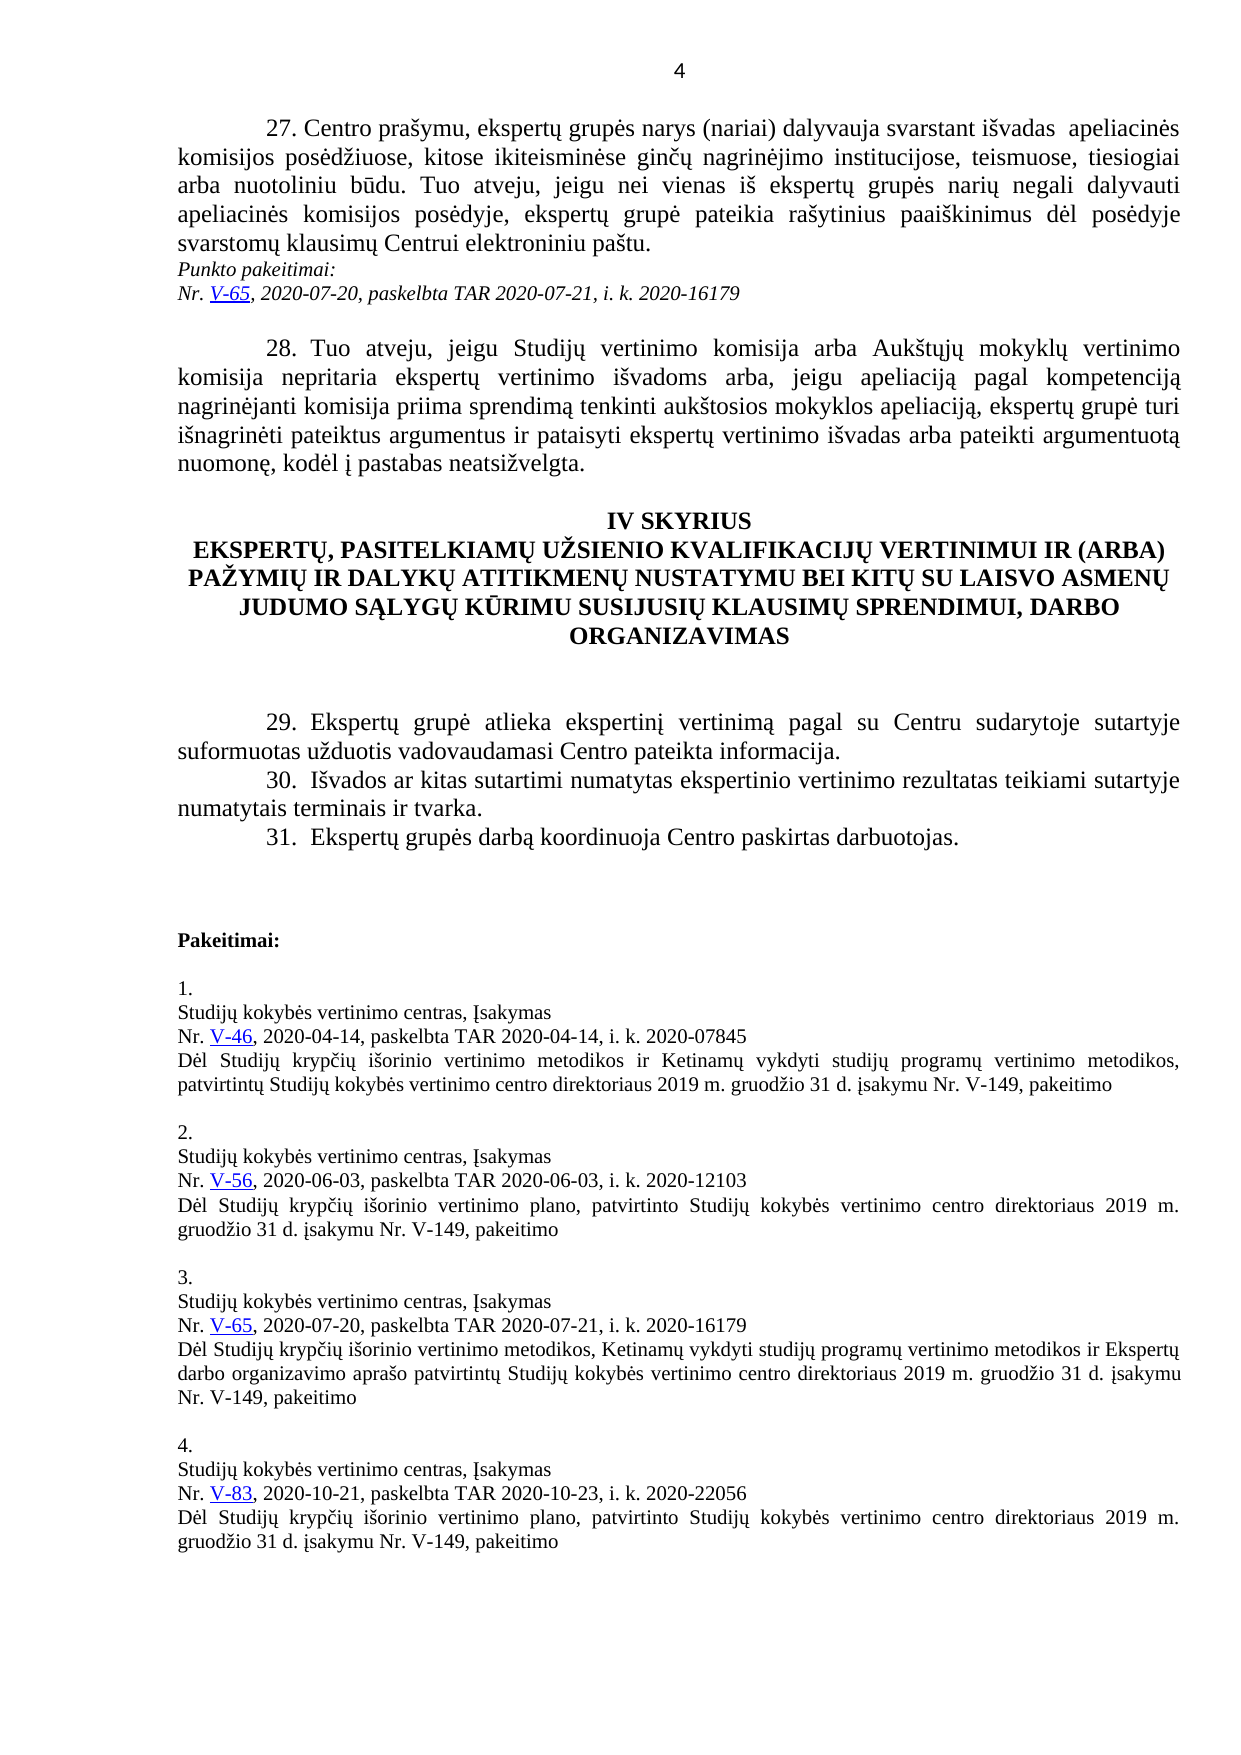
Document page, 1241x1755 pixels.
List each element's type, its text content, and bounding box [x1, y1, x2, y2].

text Dėl Studijų krypčių išorinio vertinimo metodikos ir Ketinamų vykdyti studijų programų vertinimo metodikos, patvirtintų Studijų kokybės vertinimo centro direktoriaus 2019 m. gruodžio 31 d. įsakymu Nr. V-149, pakeitimo [177, 1048, 1181, 1096]
text Nr. V-56, 2020-06-03, paskelbta TAR 2020-06-03, i. k. 2020-12103 [177, 1168, 1181, 1192]
text 2. [177, 1120, 1181, 1144]
text 4. [177, 1433, 1181, 1457]
text 3. [177, 1265, 1181, 1289]
text Nr. V-65, 2020-07-20, paskelbta TAR 2020-07-21, i. k. 2020-16179 [177, 1313, 1181, 1337]
text IV SKYRIUS [177, 506, 1181, 535]
text 30. Išvados ar kitas sutartimi numatytas ekspertinio vertinimo rezultatas teikiami sutartyje numatytais terminais ir tvarka. [177, 765, 1181, 822]
text Dėl Studijų krypčių išorinio vertinimo plano, patvirtinto Studijų kokybės vertinimo centro direktoriaus 2019 m. gruodžio 31 d. įsakymu Nr. V-149, pakeitimo [177, 1505, 1181, 1553]
text Dėl Studijų krypčių išorinio vertinimo metodikos, Ketinamų vykdyti studijų programų vertinimo metodikos ir Ekspertų darbo organizavimo aprašo patvirtintų Studijų kokybės vertinimo centro direktoriaus 2019 m. gruodžio 31 d. įsakymu Nr. V-149, pakeitimo [177, 1337, 1181, 1409]
text 31. Ekspertų grupės darbą koordinuoja Centro paskirtas darbuotojas. [177, 822, 1181, 851]
text 1. [177, 976, 1181, 1000]
text Dėl Studijų krypčių išorinio vertinimo plano, patvirtinto Studijų kokybės vertinimo centro direktoriaus 2019 m. gruodžio 31 d. įsakymu Nr. V-149, pakeitimo [177, 1192, 1181, 1241]
text Studijų kokybės vertinimo centras, Įsakymas [177, 1144, 1181, 1168]
text EKSPERTŲ, PASITELKIAMŲ UŽSIENIO KVALIFIKACIJŲ VERTINIMUI IR (ARBA) PAŽYMIŲ IR DALYKŲ ATITIKMENŲ NUSTATYMU BEI KITŲ SU LAISVO ASMENŲ JUDUMO SĄLYGŲ KŪRIMU SUSIJUSIŲ KLAUSIMŲ SPRENDIMUI, DARBO ORGANIZAVIMAS [177, 535, 1181, 650]
text Studijų kokybės vertinimo centras, Įsakymas [177, 1289, 1181, 1313]
text Nr. V-46, 2020-04-14, paskelbta TAR 2020-04-14, i. k. 2020-07845 [177, 1024, 1181, 1048]
text 27. Centro prašymu, ekspertų grupės narys (nariai) dalyvauja svarstant išvadas apeliacinės komisijos posėdžiuose, kitose ikiteisminėse ginčų nagrinėjimo institucijose, teismuose, tiesiogiai arba nuotoliniu būdu. Tuo atveju, jeigu nei vienas iš ekspertų grupės narių negali dalyvauti apeliacinės komisijos posėdyje, ekspertų grupė pateikia rašytinius paaiškinimus dėl posėdyje svarstomų klausimų Centrui elektroniniu paštu. [177, 113, 1181, 257]
text Nr. V-65, 2020-07-20, paskelbta TAR 2020-07-21, i. k. 2020-16179 [177, 281, 1181, 305]
text Pakeitimai: [177, 928, 1181, 952]
text 28. Tuo atveju, jeigu Studijų vertinimo komisija arba Aukštųjų mokyklų vertinimo komisija nepritaria ekspertų vertinimo išvadoms arba, jeigu apeliaciją pagal kompetenciją nagrinėjanti komisija priima sprendimą tenkinti aukštosios mokyklos apeliaciją, ekspertų grupė turi išnagrinėti pateiktus argumentus ir pataisyti ekspertų vertinimo išvadas arba pateikti argumentuotą nuomonę, kodėl į pastabas neatsižvelgta. [177, 333, 1181, 477]
text Punkto pakeitimai: [177, 257, 1181, 281]
text Nr. V-83, 2020-10-21, paskelbta TAR 2020-10-23, i. k. 2020-22056 [177, 1481, 1181, 1505]
text Studijų kokybės vertinimo centras, Įsakymas [177, 1457, 1181, 1481]
text Studijų kokybės vertinimo centras, Įsakymas [177, 1000, 1181, 1024]
text 29. Ekspertų grupė atlieka ekspertinį vertinimą pagal su Centru sudarytoje sutartyje suformuotas užduotis vadovaudamasi Centro pateikta informacija. [177, 707, 1181, 765]
